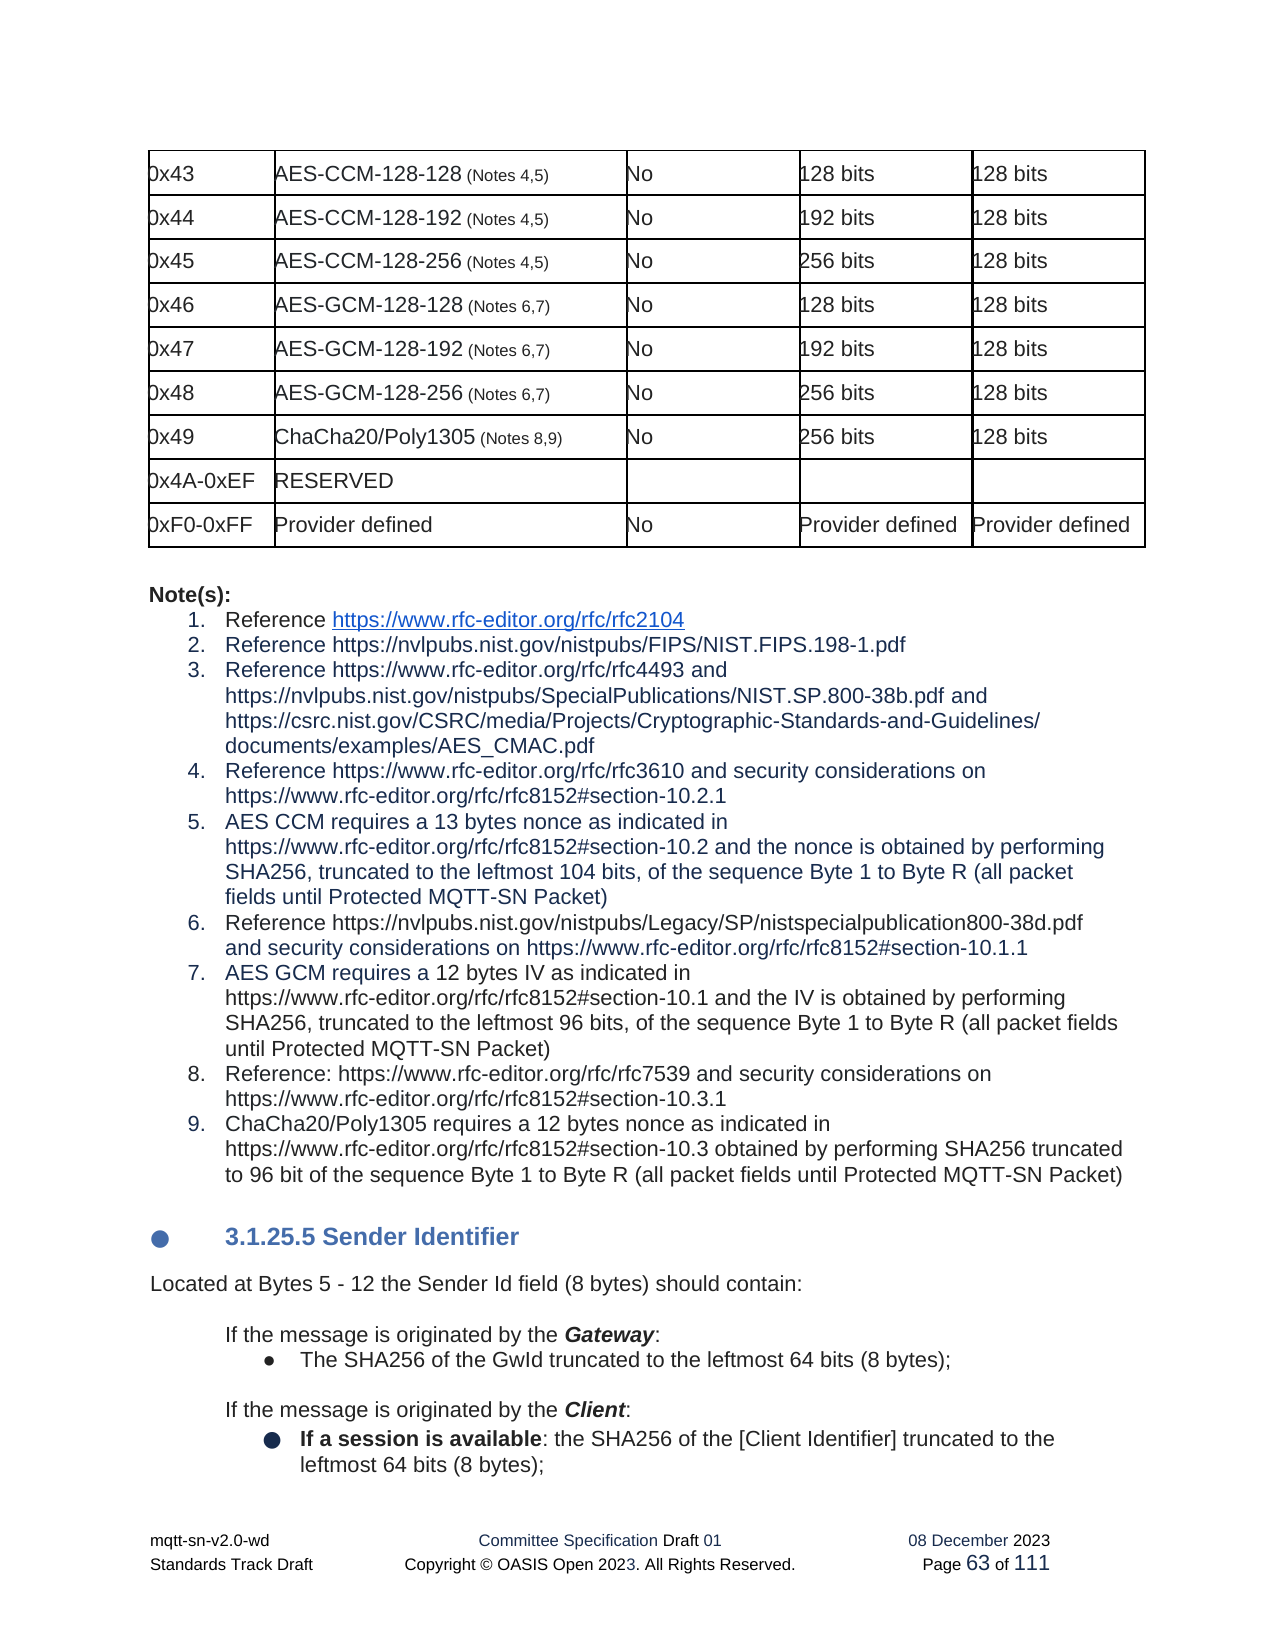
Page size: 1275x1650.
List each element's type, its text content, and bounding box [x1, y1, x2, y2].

list AES CCM requires a 13 bytes nonce as indicated in https://www.rfc-editor.org/rfc/rfc8152#section-10.2 and the nonce is obtained by performing SHA256, truncated to the leftmost 104 bits, of the sequence Byte 1 to Byte R (all packet fields until Protected MQTT-SN Packet) [187, 809, 1124, 909]
list If a session is available: the SHA256 of the [Client Identifier] truncated to the leftmost 64 bits (8 bytes); [262, 1422, 1124, 1477]
list Reference https://www.rfc-editor.org/rfc/rfc3610 and security considerations on https://www.rfc-editor.org/rfc/rfc8152#section-10.2.1 [187, 758, 1124, 809]
table_cell Provider defined [276, 504, 626, 546]
table_cell 128 bits [974, 416, 1144, 458]
subtitle 3.1.25.5 Sender Identifier [150, 1212, 1124, 1259]
table_cell AES-CCM-128-192 (Notes 4,5) [276, 196, 626, 238]
table_cell 128 bits [801, 151, 971, 194]
list ChaCha20/Poly1305 requires a 12 bytes nonce as indicated in https://www.rfc-editor.org/rfc/rfc8152#section-10.3 obtained by performing SHA256 truncated to 96 bit of the sequence Byte 1 to Byte R (all packet fields until Protected MQTT-SN Packet) [187, 1111, 1124, 1187]
table_cell No [628, 504, 799, 546]
table_cell 128 bits [974, 151, 1144, 194]
table_cell Provider defined [974, 504, 1144, 546]
table_cell 128 bits [974, 196, 1144, 238]
text If the message is originated by the Gateway: [150, 1322, 1124, 1347]
table_cell [628, 460, 799, 502]
text If the message is originated by the Client: [225, 1397, 1124, 1422]
table_cell 0x43 [150, 151, 274, 194]
table_cell 128 bits [974, 240, 1144, 282]
table_cell ChaCha20/Poly1305 (Notes 8,9) [276, 416, 626, 458]
table_cell No [628, 416, 799, 458]
table_cell 256 bits [801, 416, 971, 458]
table_cell 0x49 [150, 416, 274, 458]
table_cell 128 bits [974, 328, 1144, 370]
table_cell 0x48 [150, 372, 274, 414]
table_cell 256 bits [801, 240, 971, 282]
list Reference https://nvlpubs.nist.gov/nistpubs/FIPS/NIST.FIPS.198-1.pdf [187, 632, 1124, 657]
table_cell 0x47 [150, 328, 274, 370]
table_cell No [628, 240, 799, 282]
text Located at Bytes 5 - 12 the Sender Id field (8 bytes) should contain: [150, 1271, 1124, 1296]
table_cell Provider defined [801, 504, 971, 546]
table_cell 0x44 [150, 196, 274, 238]
table_cell RESERVED [276, 460, 626, 502]
table_cell 192 bits [801, 328, 971, 370]
list AES GCM requires a 12 bytes IV as indicated in https://www.rfc-editor.org/rfc/rfc8152#section-10.1 and the IV is obtained by performing SHA256, truncated to the leftmost 96 bits, of the sequence Byte 1 to Byte R (all packet fields until Protected MQTT-SN Packet) [187, 960, 1124, 1061]
table_cell AES-CCM-128-256 (Notes 4,5) [276, 240, 626, 282]
table_cell 128 bits [801, 284, 971, 326]
table_cell [974, 460, 1144, 502]
table_cell AES-GCM-128-128 (Notes 6,7) [276, 284, 626, 326]
table_cell No [628, 284, 799, 326]
table_cell 128 bits [974, 372, 1144, 414]
table_cell 0x45 [150, 240, 274, 282]
table_cell 192 bits [801, 196, 971, 238]
list Reference https://www.rfc-editor.org/rfc/rfc4493 and https://nvlpubs.nist.gov/nistpubs/SpecialPublications/NIST.SP.800-38b.pdf and https://csrc.nist.gov/CSRC/media/Projects/Cryptographic-Standards-and-Guidelines/documents/examples/AES_CMAC.pdf [187, 657, 1124, 758]
table_cell 0x46 [150, 284, 274, 326]
table_cell AES-GCM-128-256 (Notes 6,7) [276, 372, 626, 414]
table_cell No [628, 372, 799, 414]
table_cell 256 bits [801, 372, 971, 414]
table_cell No [628, 328, 799, 370]
table_cell 128 bits [974, 284, 1144, 326]
list Reference: https://www.rfc-editor.org/rfc/rfc7539 and security considerations on https://www.rfc-editor.org/rfc/rfc8152#section-10.3.1 [187, 1061, 1124, 1111]
table_cell No [628, 151, 799, 194]
table_cell No [628, 196, 799, 238]
table_cell 0x4A-0xEF [150, 460, 274, 502]
table_cell 0xF0-0xFF [150, 504, 274, 546]
table_cell [801, 460, 971, 502]
text Note(s): [148, 582, 1124, 607]
list Reference https://nvlpubs.nist.gov/nistpubs/Legacy/SP/nistspecialpublication800-38d.pdf and security considerations on https://www.rfc-editor.org/rfc/rfc8152#section-10.1.1 [187, 909, 1124, 960]
table_cell AES-GCM-128-192 (Notes 6,7) [276, 328, 626, 370]
list The SHA256 of the GwId truncated to the leftmost 64 bits (8 bytes); [262, 1347, 1124, 1372]
list Reference https://www.rfc-editor.org/rfc/rfc2104 [187, 607, 1124, 632]
table_cell AES-CCM-128-128 (Notes 4,5) [276, 151, 626, 194]
